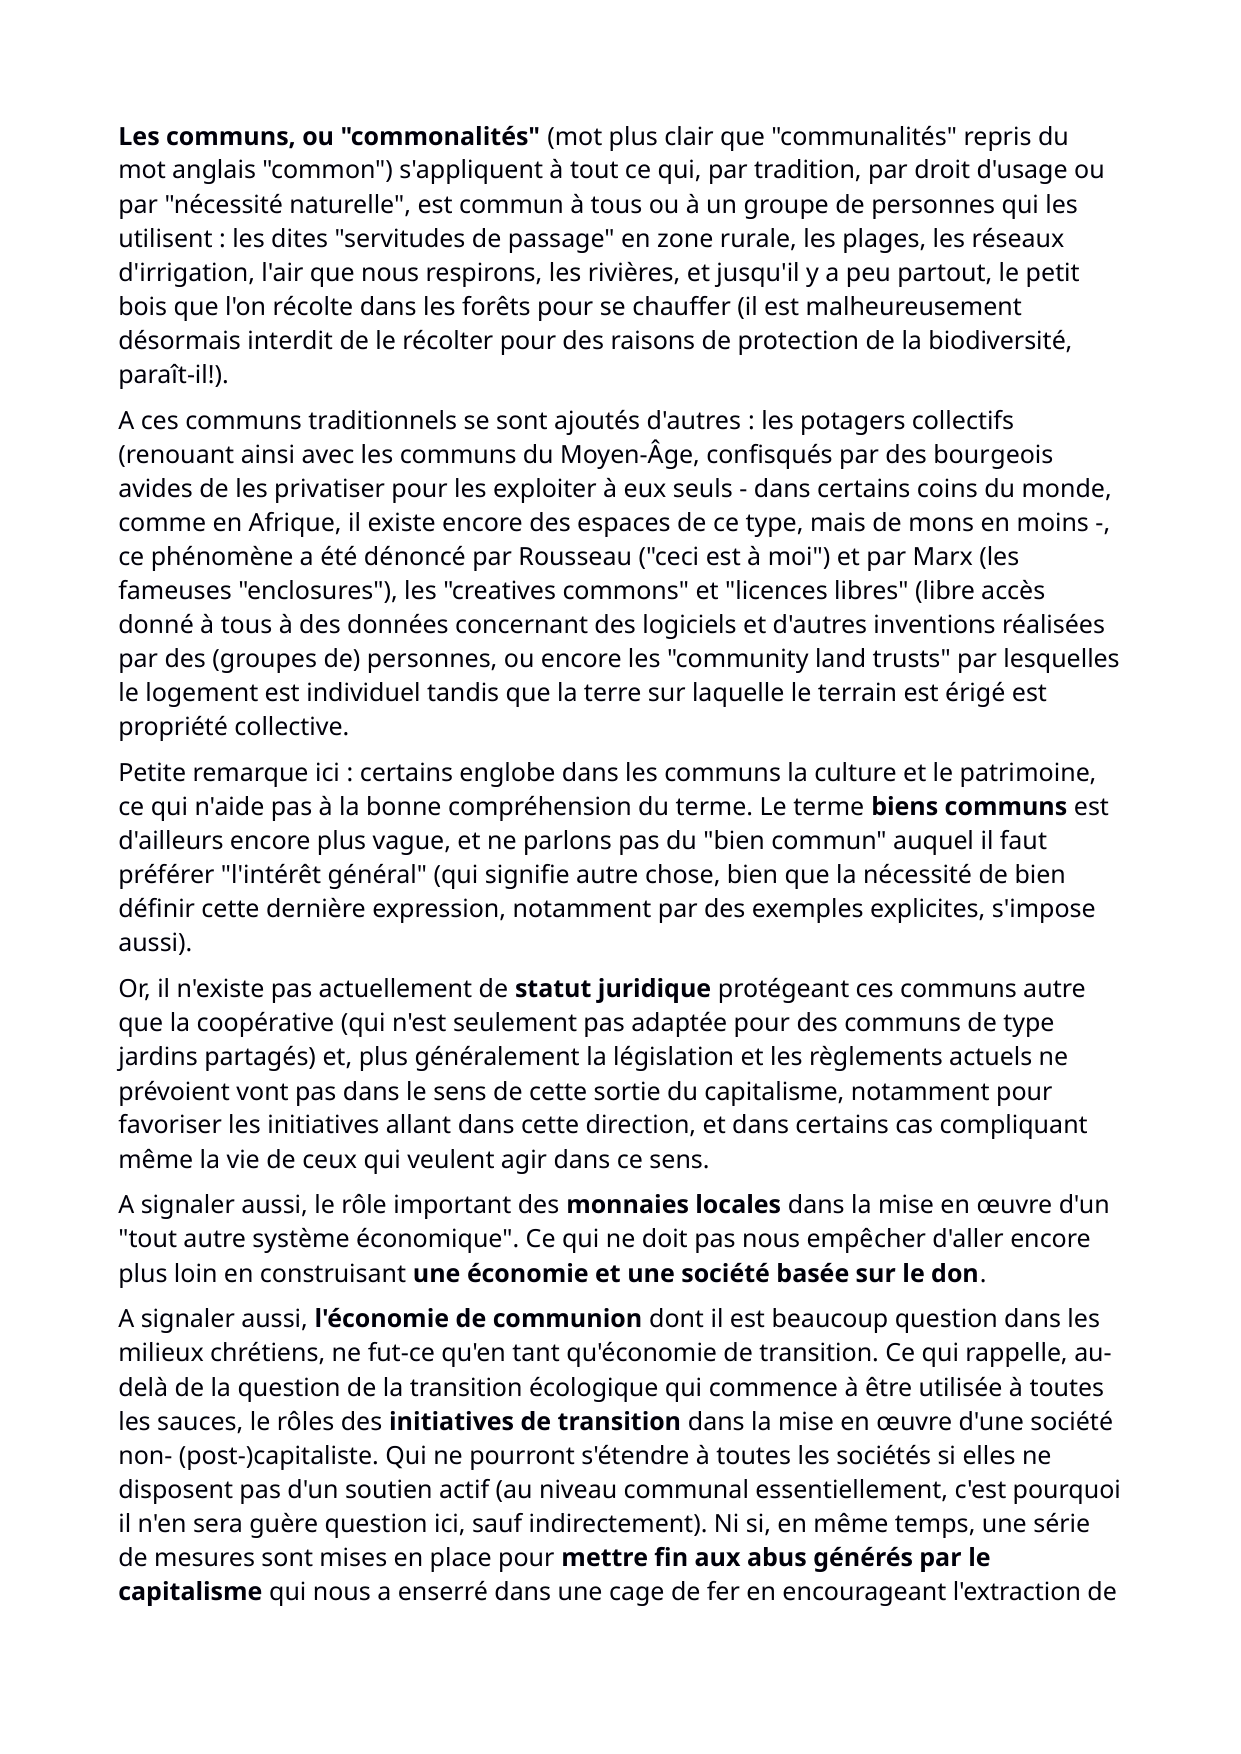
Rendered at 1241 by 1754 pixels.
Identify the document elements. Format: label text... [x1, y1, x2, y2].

text Les communs, ou "commonalités" (mot plus clair que "communalités" repris du mot anglais "common") s'appliquent à tout ce qui, par tradition, par droit d'usage ou par "nécessité naturelle", est commun à tous ou à un groupe de personnes qui les utilisent : les dites "servitudes de passage" en zone rurale, les plages, les réseaux d'irri­gation, l'air que nous respirons, les rivières, et jusqu'il y a peu partout, le petit bois que l'on récolte dans les forêts pour se chauffer (il est malheureusement désormais interdit de le récolter pour des raisons de protection de la biodiversité, paraît-il!). [118, 118, 1122, 391]
text A signaler aussi, l'économie de communion dont il est beaucoup question dans les milieux chrétiens, ne fut-ce qu'en tant qu'économie de transition. Ce qui rappelle, au-delà de la question de la transition écologique qui commence à être utilisée à toutes les sauces, le rôles des initiatives de transition dans la mise en œuvre d'une société non- (post-)capitaliste. Qui ne pourront s'étendre à toutes les sociétés si elles ne disposent pas d'un soutien actif (au niveau communal essentiellement, c'est pourquoi il n'en sera guère question ici, sauf indirectement). Ni si, en même temps, une série de mesures sont mises en place pour mettre fin aux abus générés par le capitalisme qui nous a enser­ré dans une cage de fer en encourageant l'extraction de [118, 1301, 1122, 1608]
text Petite remarque ici : certains englobe dans les communs la culture et le patri­moine, ce qui n'aide pas à la bonne compréhension du terme. Le terme biens communs est d'ailleurs encore plus vague, et ne parlons pas du "bien com­mun" auquel il faut préférer "l'intérêt général" (qui signifie autre chose, bien que la nécessité de bien définir cette dernière expression, notamment par des exemples explicites, s'impose aussi). [118, 755, 1122, 959]
text Or, il n'existe pas actuellement de statut juridique protégeant ces communs autre que la coopérative (qui n'est seulement pas adaptée pour des communs de type jardins partagés) et, plus généralement la législation et les règlements actuels ne prévoient vont pas dans le sens de cette sortie du capitalisme, notamment pour favoriser les initiatives allant dans cette direction, et dans certains cas compliquant même la vie de ceux qui veulent agir dans ce sens. [118, 971, 1122, 1175]
text A ces communs traditionnels se sont ajoutés d'autres : les potagers collectifs (renouant ainsi avec les communs du Moyen-Âge, confisqués par des bour­geois avides de les privatiser pour les exploiter à eux seuls - dans certains coins du monde, comme en Afrique, il existe encore des espaces de ce type, mais de mons en moins -, ce phénomène a été dé­noncé par Rousseau ("ceci est à moi") et par Marx (les fameuses "enclosures"), les "creatives commons" et "licences libres" (libre accès donné à tous à des données concernant des logiciels et d'autres inventions réalisées par des (groupes de) personnes, ou encore les "community land trusts" par lesquelles le logement est individuel tandis que la terre sur laquelle le terrain est érigé est propriété collective. [118, 402, 1122, 743]
text A signaler aussi, le rôle important des monnaies locales dans la mise en œuvre d'un "tout autre système économique". Ce qui ne doit pas nous empê­cher d'aller encore plus loin en construisant une économie et une société basée sur le don. [118, 1187, 1122, 1289]
